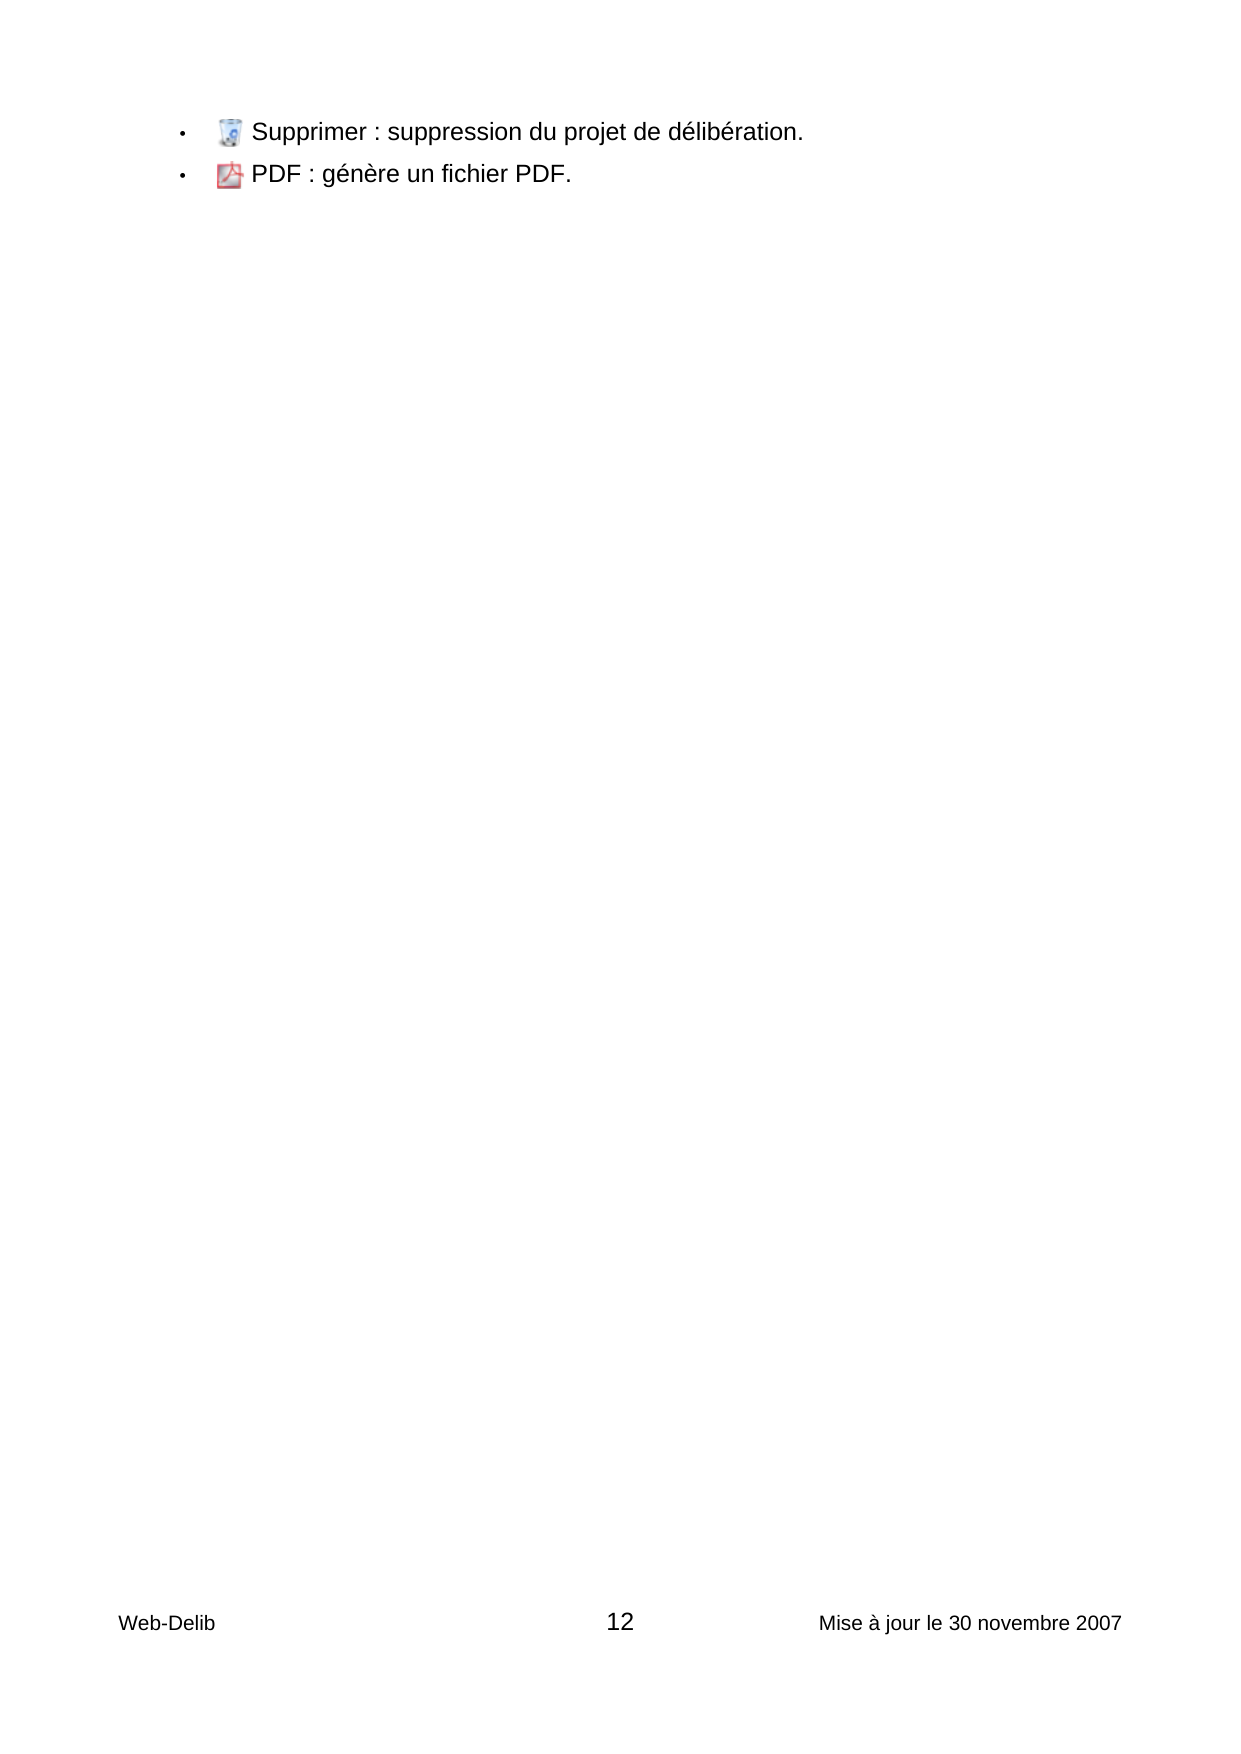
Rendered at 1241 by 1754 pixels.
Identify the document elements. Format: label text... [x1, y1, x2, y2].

list PDF : génère un fichier PDF. [156, 160, 1122, 189]
picture [216, 119, 245, 147]
list Supprimer : suppression du projet de délibération. [156, 118, 1122, 148]
picture [216, 161, 245, 189]
